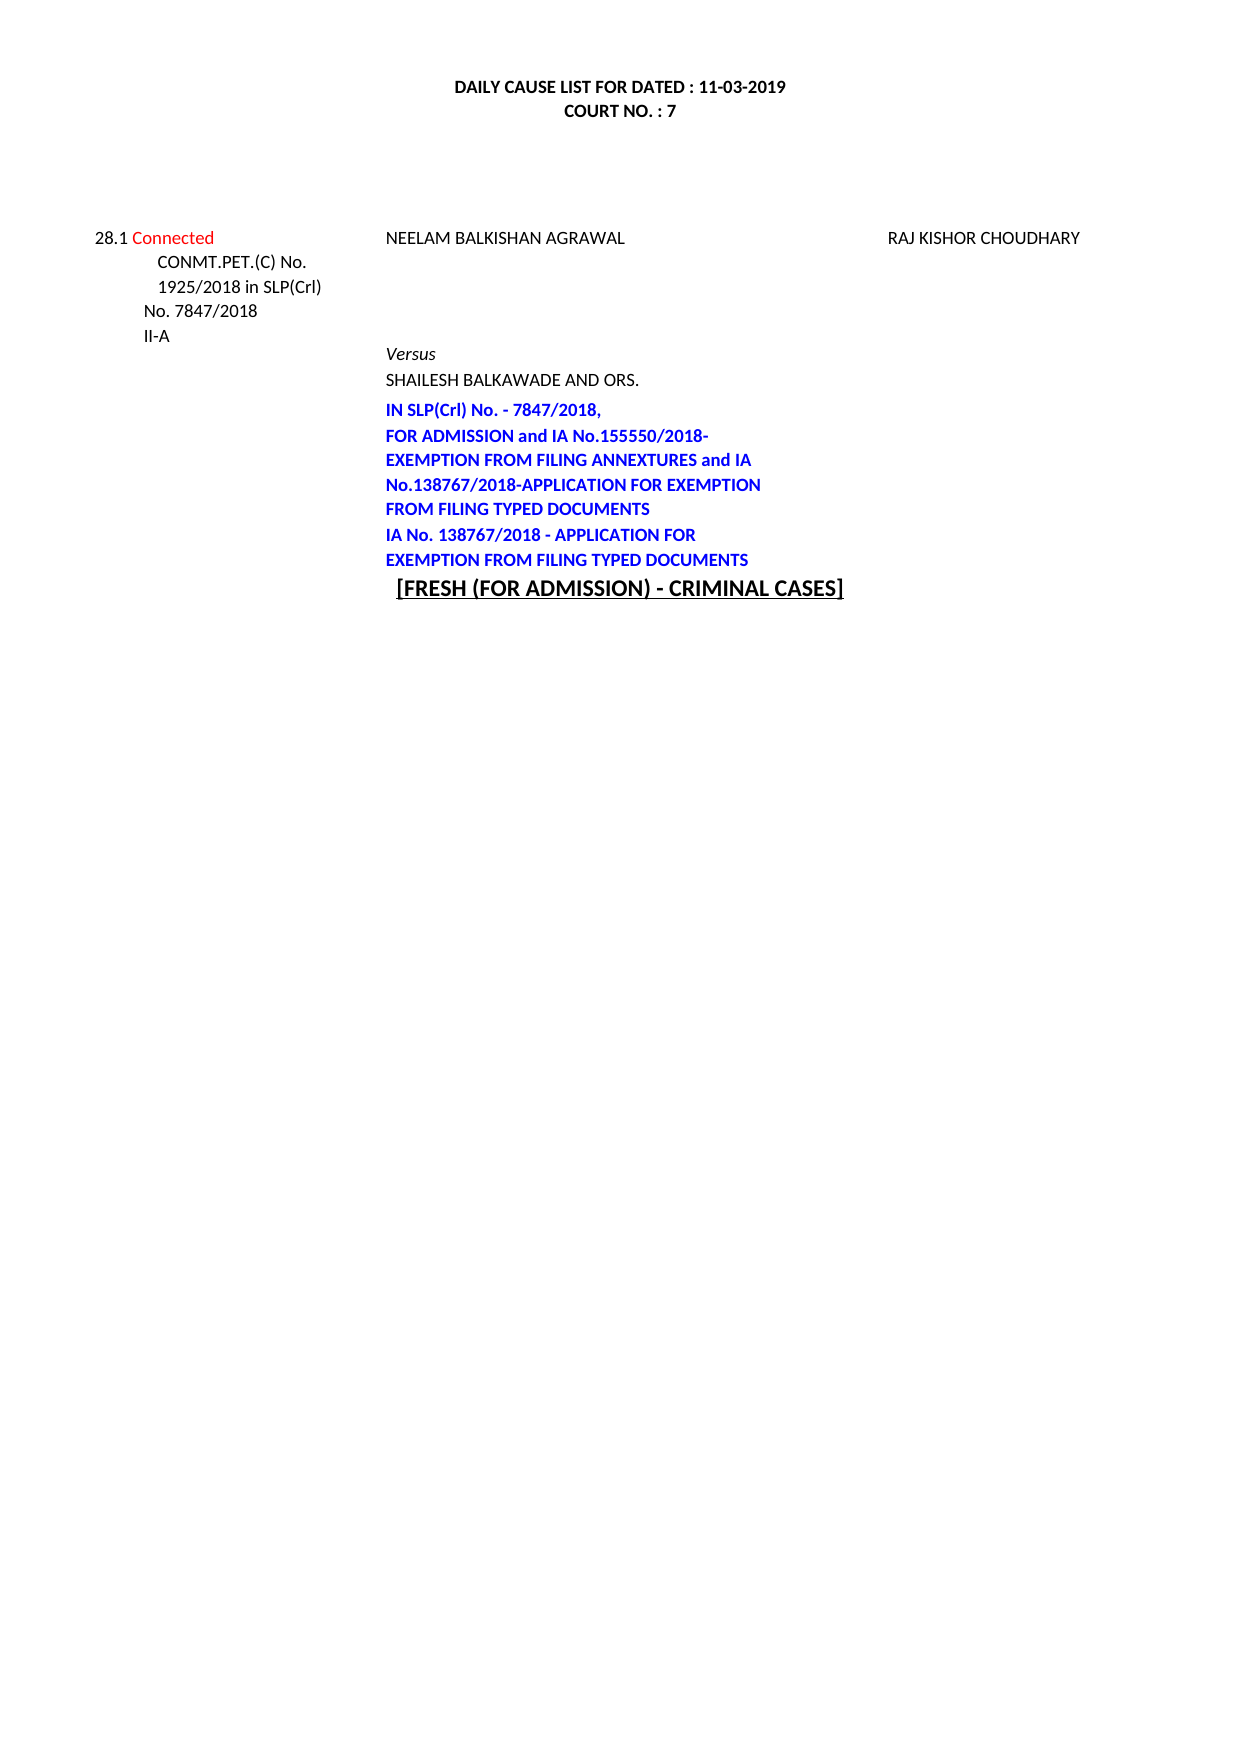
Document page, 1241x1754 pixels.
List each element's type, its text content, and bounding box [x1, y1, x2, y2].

table_cell RAJ KISHOR CHOUDHARY [888, 226, 1123, 573]
table_cell NEELAM BALKISHAN AGRAWAL Versus SHAILESH BALKAWADE AND ORS. IN SLP(Crl) No. - 7847/2018, FOR ADMISSION and IA No.155550/2018- EXEMPTION FROM FILING ANNEXTURES and IA No.138767/2018-APPLICATION FOR EXEMPTION FROM FILING TYPED DOCUMENTS IA No. 138767/2018 - APPLICATION FOR EXEMPTION FROM FILING TYPED DOCUMENTS [386, 226, 888, 573]
text [FRESH (FOR ADMISSION) - CRIMINAL CASES] [333, 573, 907, 602]
table_cell 28.1 Connected CONMT.PET.(C) No. 1925/2018 in SLP(Crl) No. 7847/2018 II-A [90, 226, 386, 573]
